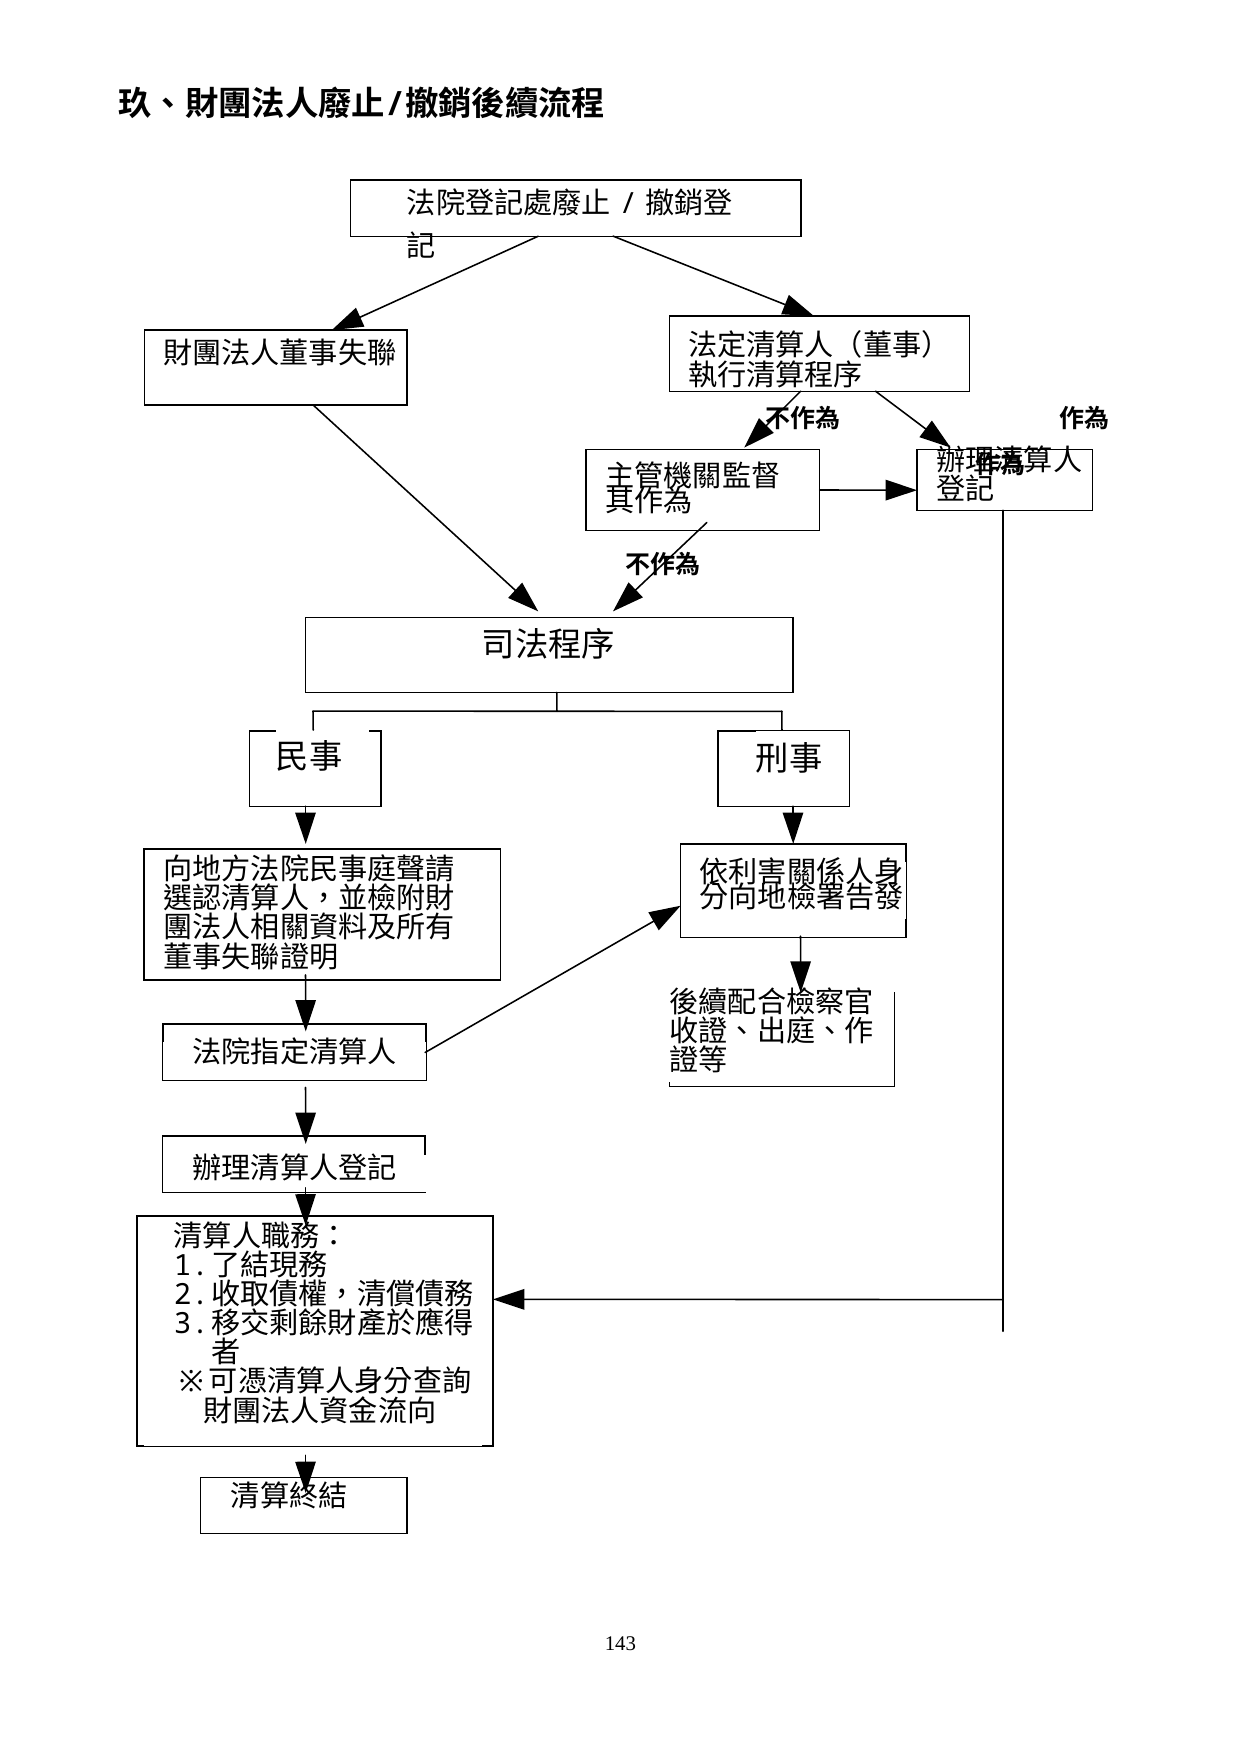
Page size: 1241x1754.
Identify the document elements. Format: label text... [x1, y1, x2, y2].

text 法院指定清算人 [163, 1042, 426, 1067]
text 作為 [346, 433, 948, 483]
text 玖、財團法人廢止/撤銷後續流程 [118, 75, 1122, 125]
text 不作為 [1004, 533, 1122, 583]
list 移交剩餘財產於應得者 [173, 1310, 482, 1368]
text 依利害關係人身分向地檢署告發 [699, 862, 906, 912]
text 不作為 [456, 533, 693, 583]
text 不作為 [118, 533, 505, 583]
text 刑事 [756, 731, 849, 779]
list 收取債權，清償債務 [173, 1281, 482, 1310]
text 不作為 [646, 533, 1002, 583]
text 不作為 作為 [501, 440, 707, 515]
text 民事 [276, 730, 369, 778]
text 不作為 作為 [896, 404, 1122, 433]
text 清算終結 [231, 1487, 381, 1512]
text 不作為 作為 [118, 404, 341, 433]
text 不作為 作為 [317, 404, 785, 433]
text 後續配合檢察官收證、出庭、作證等 [669, 989, 894, 1076]
text 清算人職務： [144, 1223, 482, 1252]
text 辦理清算人登記 [163, 1155, 426, 1184]
text 作為 [118, 433, 395, 483]
text ※可憑清算人身分查詢財團法人資金流向 [174, 1368, 482, 1427]
text 作為 [942, 433, 1122, 483]
list 了結現務 [173, 1252, 482, 1281]
text 不作為 作為 [768, 404, 924, 433]
text 向地方法院民事庭聲請選認清算人，並檢附財團法人相關資料及所有董事失聯證明 [163, 856, 482, 973]
